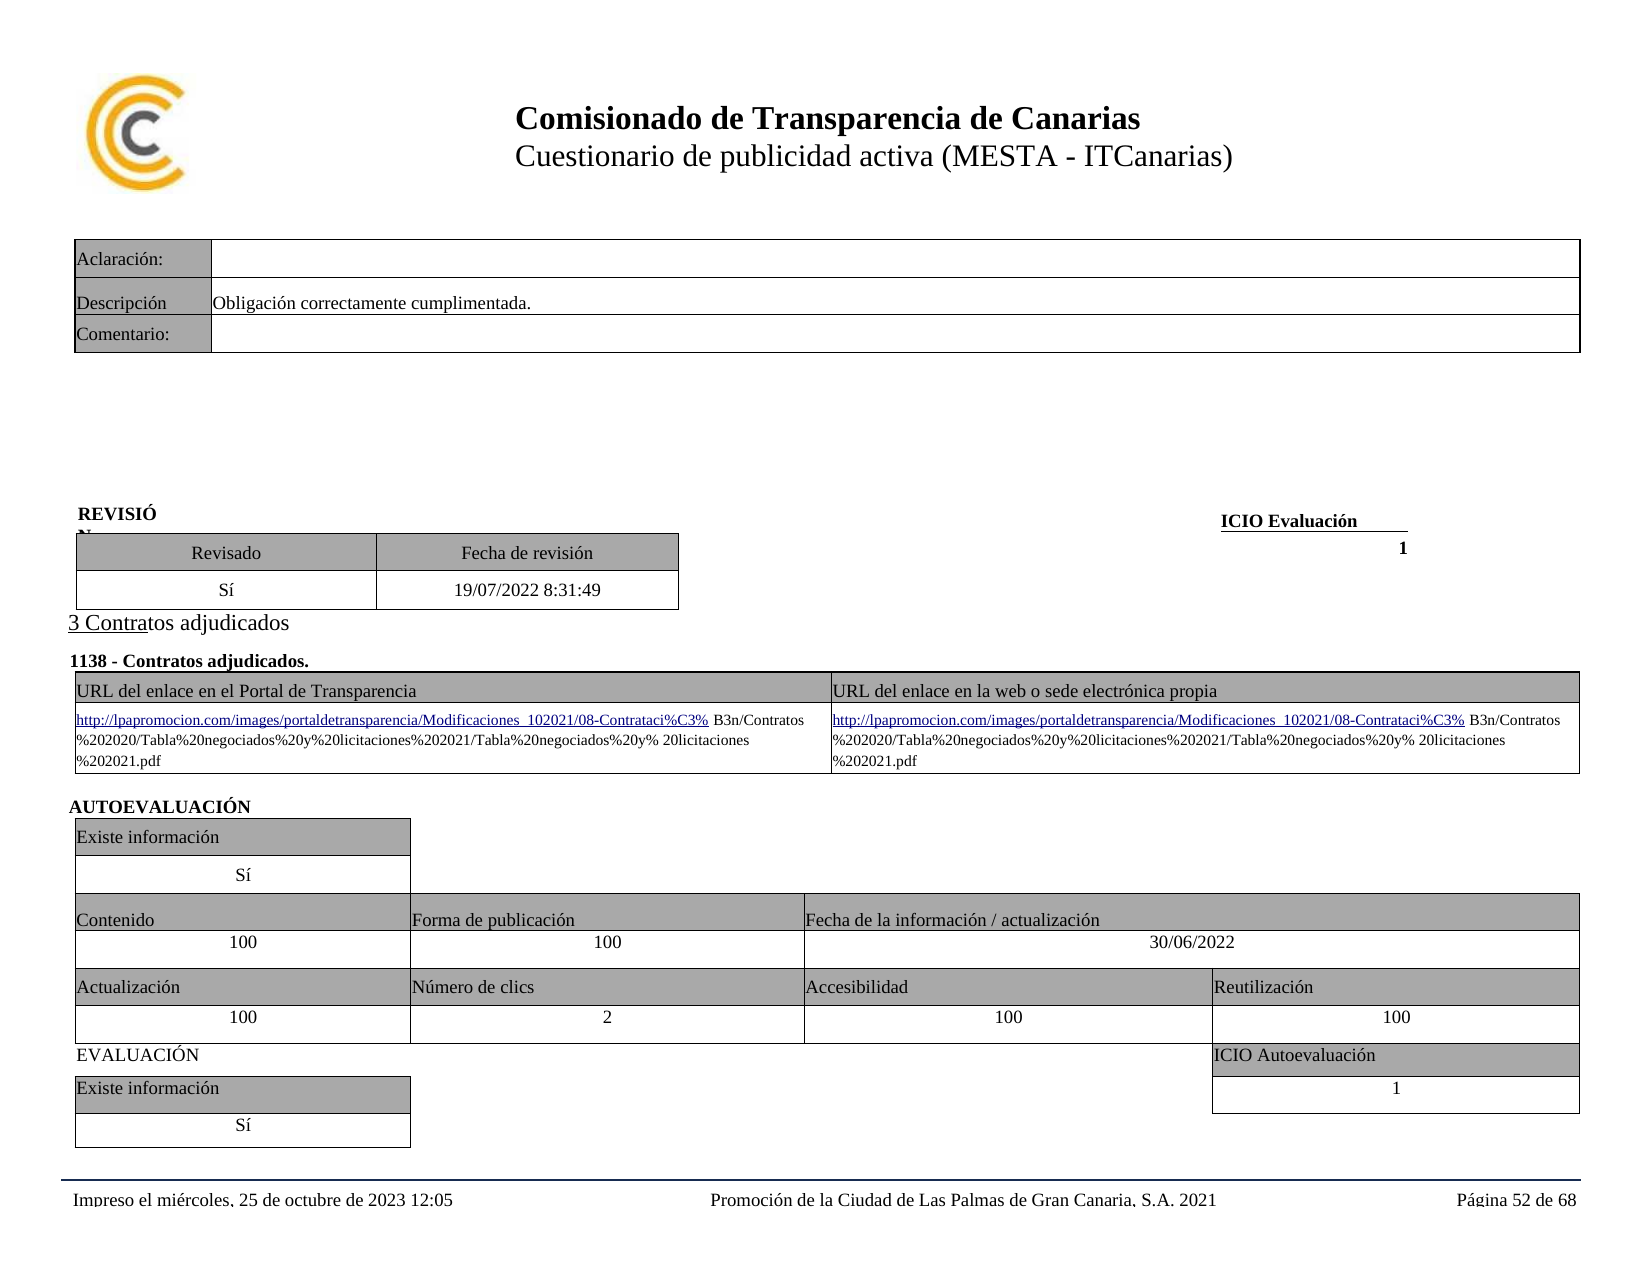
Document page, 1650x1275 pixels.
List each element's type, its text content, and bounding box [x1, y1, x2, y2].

table_cell 100 [76, 931, 410, 967]
table_cell [411, 1113, 804, 1147]
table_cell Comentario: [76, 315, 211, 352]
table_cell Sí [76, 1114, 410, 1147]
table_header [411, 818, 1580, 893]
table_cell Sí [76, 856, 410, 893]
table_header [212, 240, 1579, 277]
table_cell [212, 315, 1579, 352]
table_cell Forma de publicación [411, 894, 804, 930]
table_cell Contenido [76, 894, 410, 930]
table_cell Sí [77, 571, 376, 609]
text 1138 - Contratos adjudicados. [69, 650, 1587, 671]
table_cell Fecha de la información / actualización [805, 894, 1579, 930]
table_cell 1 [1213, 1077, 1579, 1113]
table_cell 30/06/2022 [805, 931, 1579, 967]
table_header URL del enlace en la web o sede electrónica propia [832, 673, 1579, 702]
table_cell [411, 1076, 804, 1113]
table_cell Existe información [76, 1077, 410, 1113]
table_cell Reutilización [1213, 969, 1579, 1005]
table_cell 2 [411, 1006, 804, 1043]
text 1 [1221, 537, 1408, 558]
table_cell [804, 1044, 1212, 1076]
subtitle 3 Contratos adjudicados [68, 503, 1587, 635]
table_cell [804, 1113, 1213, 1147]
table_cell Descripción [76, 278, 211, 314]
text AUTOEVALUACIÓN [68, 796, 1587, 818]
table_header Revisado [77, 534, 376, 570]
table_cell 100 [76, 1006, 410, 1043]
table_cell 100 [805, 1006, 1212, 1043]
table_cell 19/07/2022 8:31:49 [377, 571, 678, 609]
table_cell Actualización [76, 969, 410, 1005]
table_header Aclaración: [76, 240, 211, 277]
text REVISIÓN [78, 503, 159, 533]
table_cell [1213, 1114, 1580, 1147]
table_cell [804, 1076, 1212, 1113]
table_cell Número de clics [411, 969, 804, 1005]
table_cell EVALUACIÓN [75, 1044, 411, 1076]
table_cell http://lpapromocion.com/images/portaldetransparencia/Modificaciones_102021/08-Contrataci%C3% B3n/Contratos%202020/Tabla%20negociados%20y%20licitaciones%202021/Tabla%20negociados%20y% 20licitaciones%202021.pdf [76, 703, 831, 772]
table_cell Accesibilidad [805, 969, 1212, 1005]
table_cell 100 [411, 931, 804, 967]
table_cell [411, 1044, 804, 1076]
table_cell http://lpapromocion.com/images/portaldetransparencia/Modificaciones_102021/08-Contrataci%C3% B3n/Contratos%202020/Tabla%20negociados%20y%20licitaciones%202021/Tabla%20negociados%20y% 20licitaciones%202021.pdf [832, 703, 1579, 772]
table_header Fecha de revisión [377, 534, 678, 570]
table_header Existe información [76, 819, 410, 855]
table_header URL del enlace en el Portal de Transparencia [76, 673, 831, 702]
table_cell ICIO Autoevaluación [1213, 1044, 1579, 1076]
table_cell Obligación correctamente cumplimentada. [212, 278, 1579, 314]
text ICIO Evaluación [1221, 510, 1408, 531]
table_cell 100 [1213, 1006, 1579, 1043]
